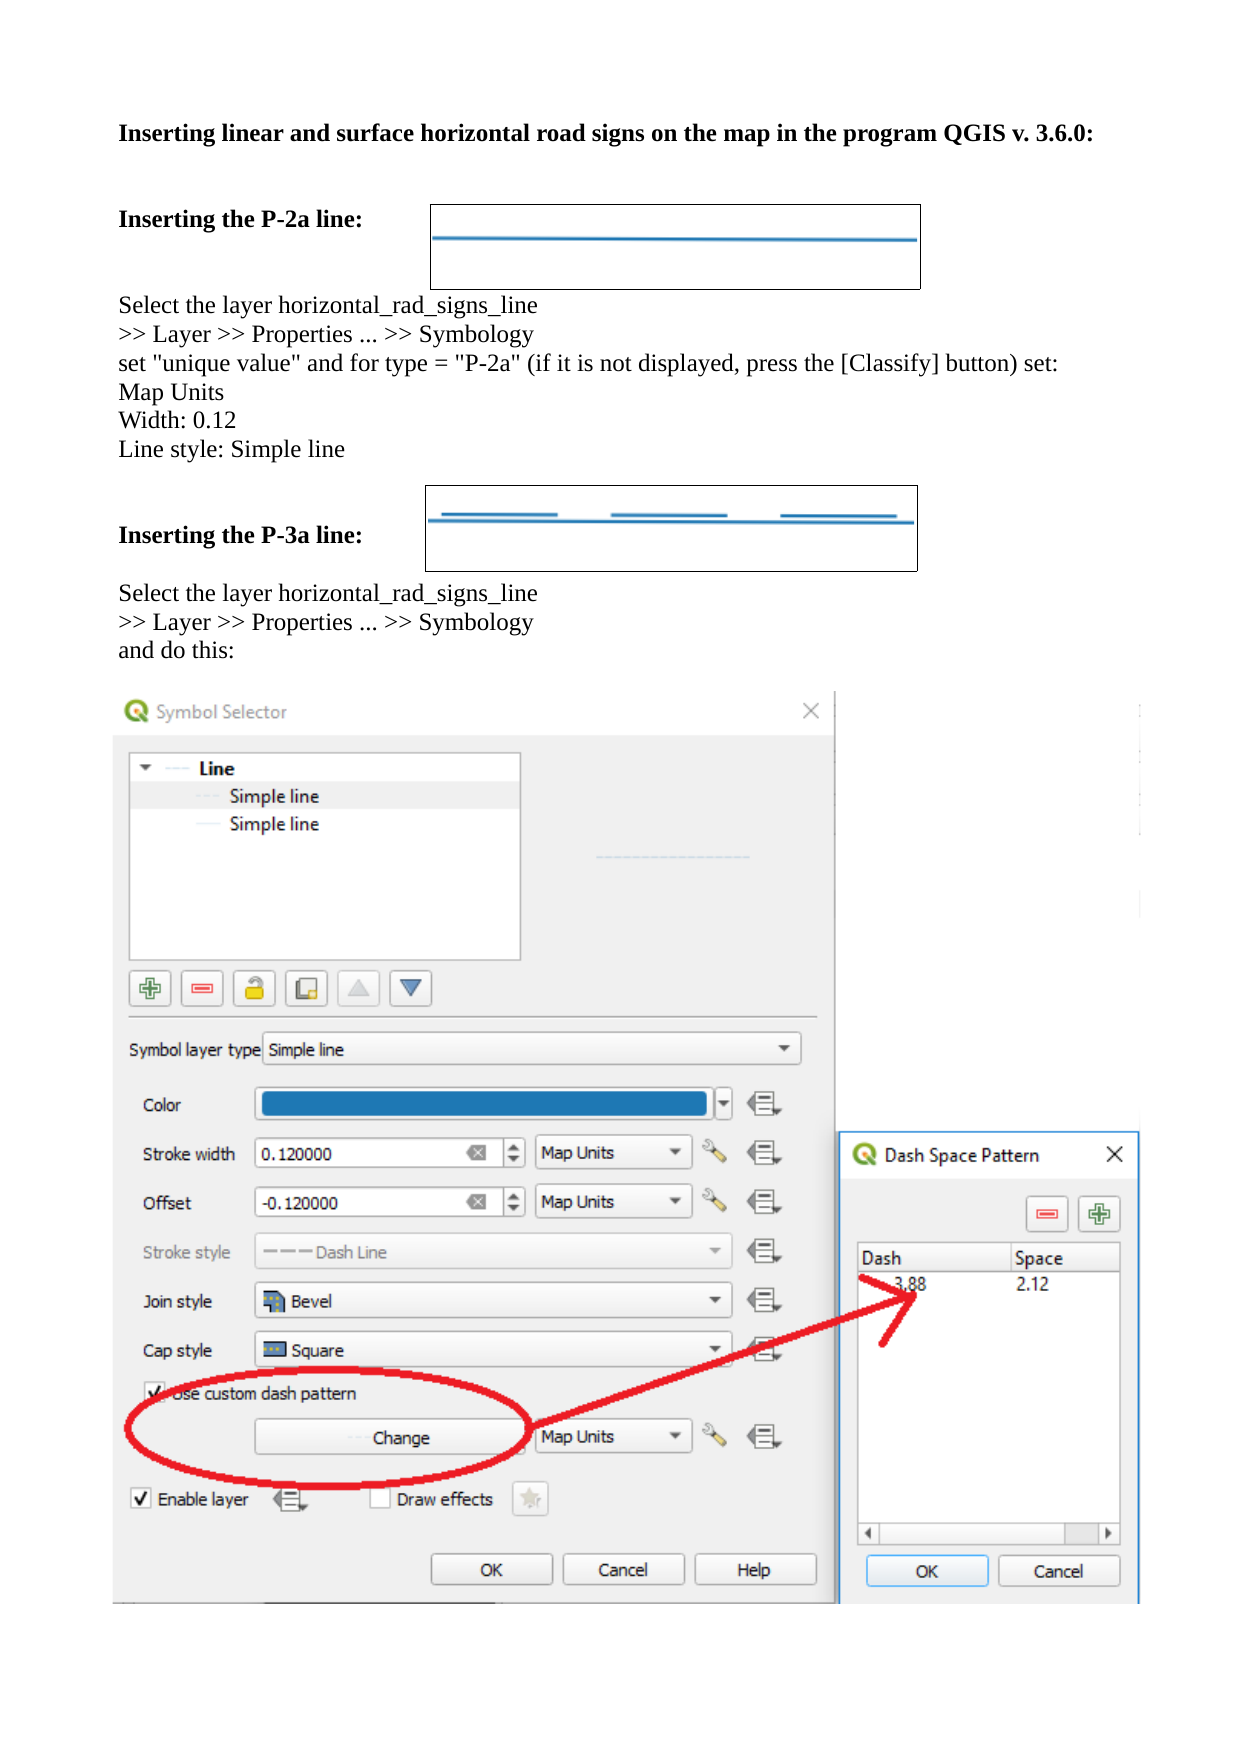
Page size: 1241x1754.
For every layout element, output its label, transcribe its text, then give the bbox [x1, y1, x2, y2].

text [918, 521, 1122, 549]
text [431, 205, 920, 289]
text Inserting linear and surface horizontal road signs on the map in the program QGIS v. 3.6.0: [118, 118, 1122, 147]
picture [112, 691, 1141, 1604]
text Select the layer horizontal_rad_signs_line >> Layer >> Properties ... >> Symbology set "unique value" and for type = "P-2a" (if it is not displayed, press the [Classify] button) set: Map Units Width: 0.12 Line style: Simple line [118, 291, 1122, 463]
text Inserting the P-2a line: [118, 204, 430, 289]
text [921, 204, 1122, 233]
picture [428, 488, 915, 569]
picture [432, 207, 918, 286]
text Select the layer horizontal_rad_signs_line >> Layer >> Properties ... >> Symbology and do this: [118, 578, 1122, 664]
text Inserting the P-3a line: [118, 521, 425, 549]
